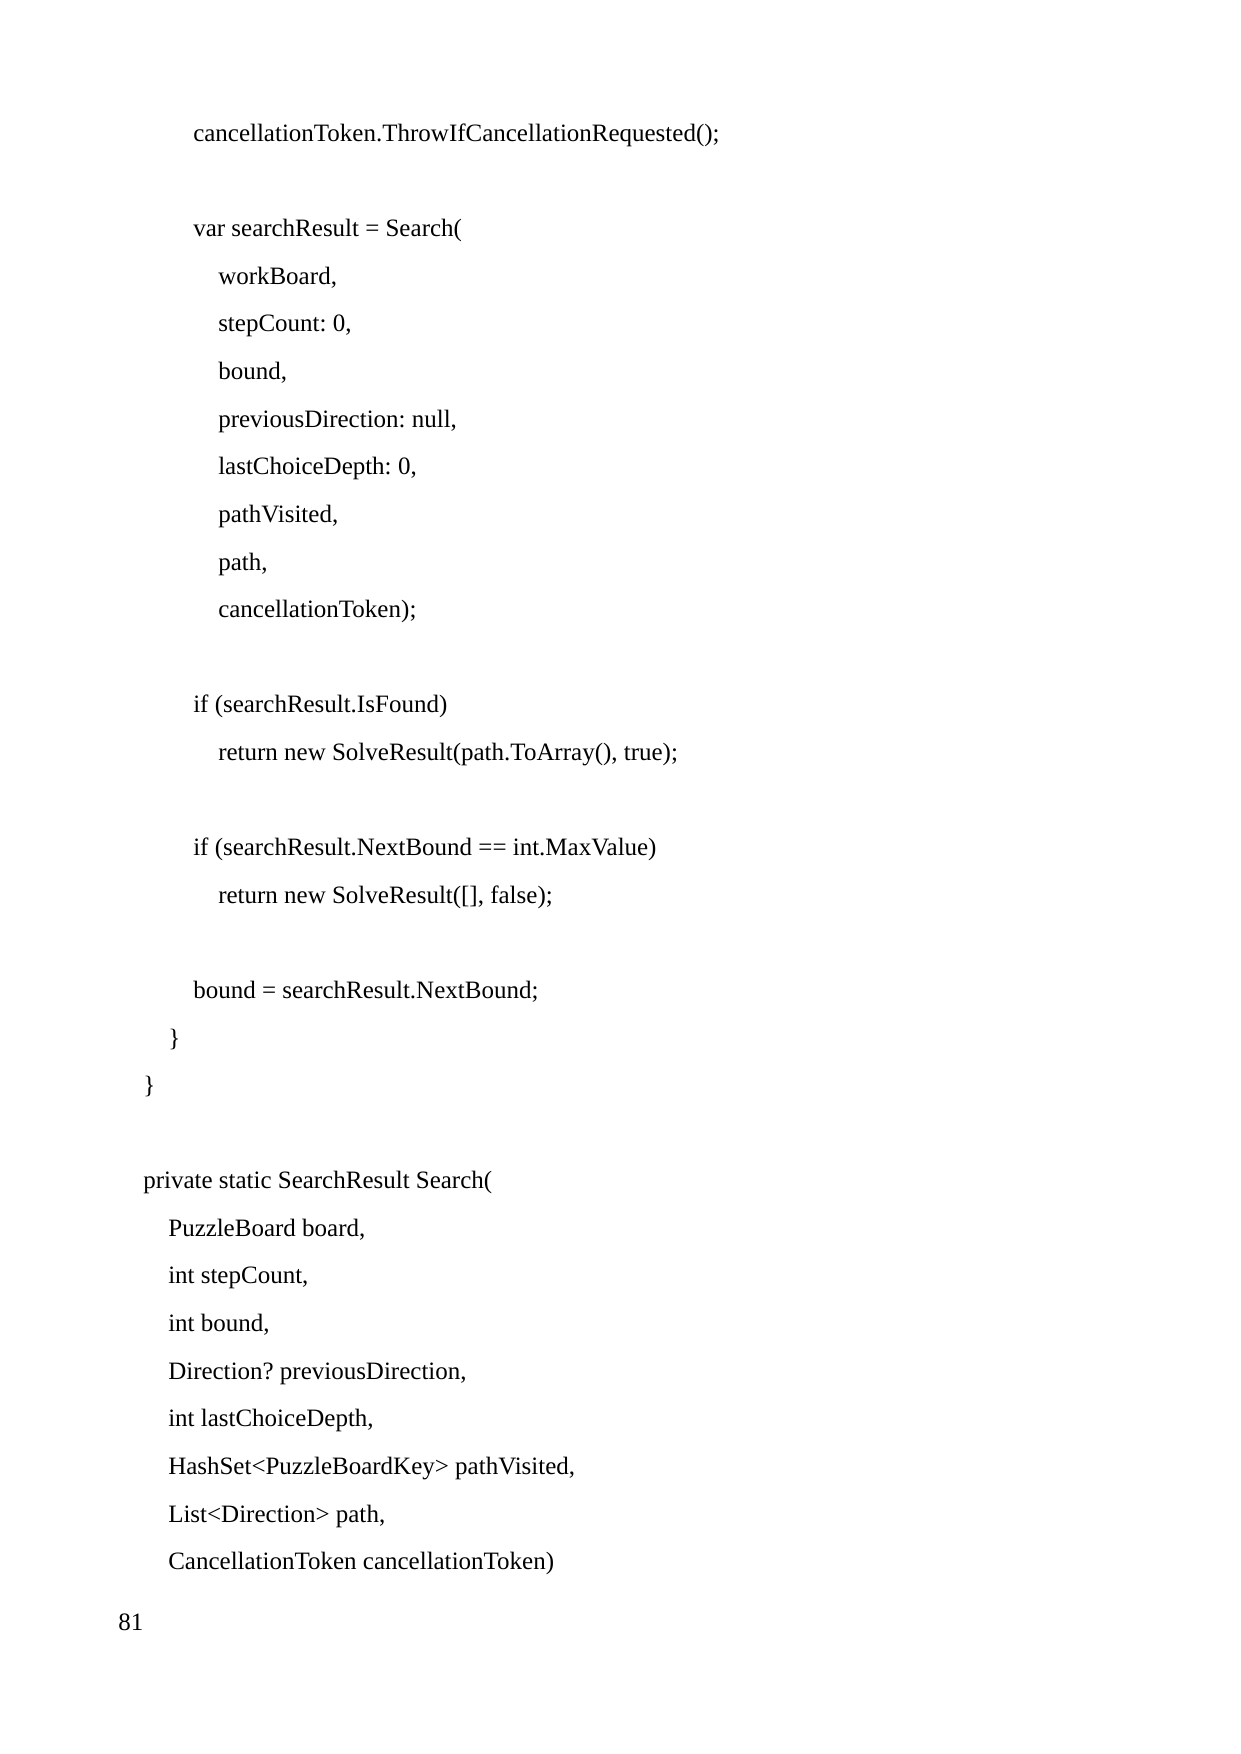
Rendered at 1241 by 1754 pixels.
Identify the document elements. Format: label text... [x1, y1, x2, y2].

text cancellationToken.ThrowIfCancellationRequested(); [118, 118, 1122, 147]
text stepCount: 0, [118, 308, 1122, 337]
text CancellationToken cancellationToken) [118, 1546, 1122, 1575]
text pathVisited, [118, 499, 1122, 528]
text private static SearchResult Search( [118, 1165, 1122, 1194]
text HashSet<PuzzleBoardKey> pathVisited, [118, 1451, 1122, 1480]
text bound, [118, 356, 1122, 385]
text List<Direction> path, [118, 1499, 1122, 1527]
text int stepCount, [118, 1261, 1122, 1289]
text var searchResult = Search( [118, 213, 1122, 242]
text return new SolveResult(path.ToArray(), true); [118, 737, 1122, 766]
text previousDirection: null, [118, 404, 1122, 432]
text bound = searchResult.NextBound; [118, 975, 1122, 1004]
text Direction? previousDirection, [118, 1356, 1122, 1384]
text } [118, 1023, 1122, 1051]
text PuzzleBoard board, [118, 1213, 1122, 1242]
text if (searchResult.NextBound == int.MaxValue) [118, 832, 1122, 861]
text path, [118, 547, 1122, 575]
text } [118, 1070, 1122, 1099]
text workBoard, [118, 261, 1122, 290]
text int lastChoiceDepth, [118, 1403, 1122, 1432]
text int bound, [118, 1308, 1122, 1337]
text if (searchResult.IsFound) [118, 689, 1122, 718]
text cancellationToken); [118, 594, 1122, 623]
text lastChoiceDepth: 0, [118, 451, 1122, 480]
text return new SolveResult([], false); [118, 880, 1122, 908]
